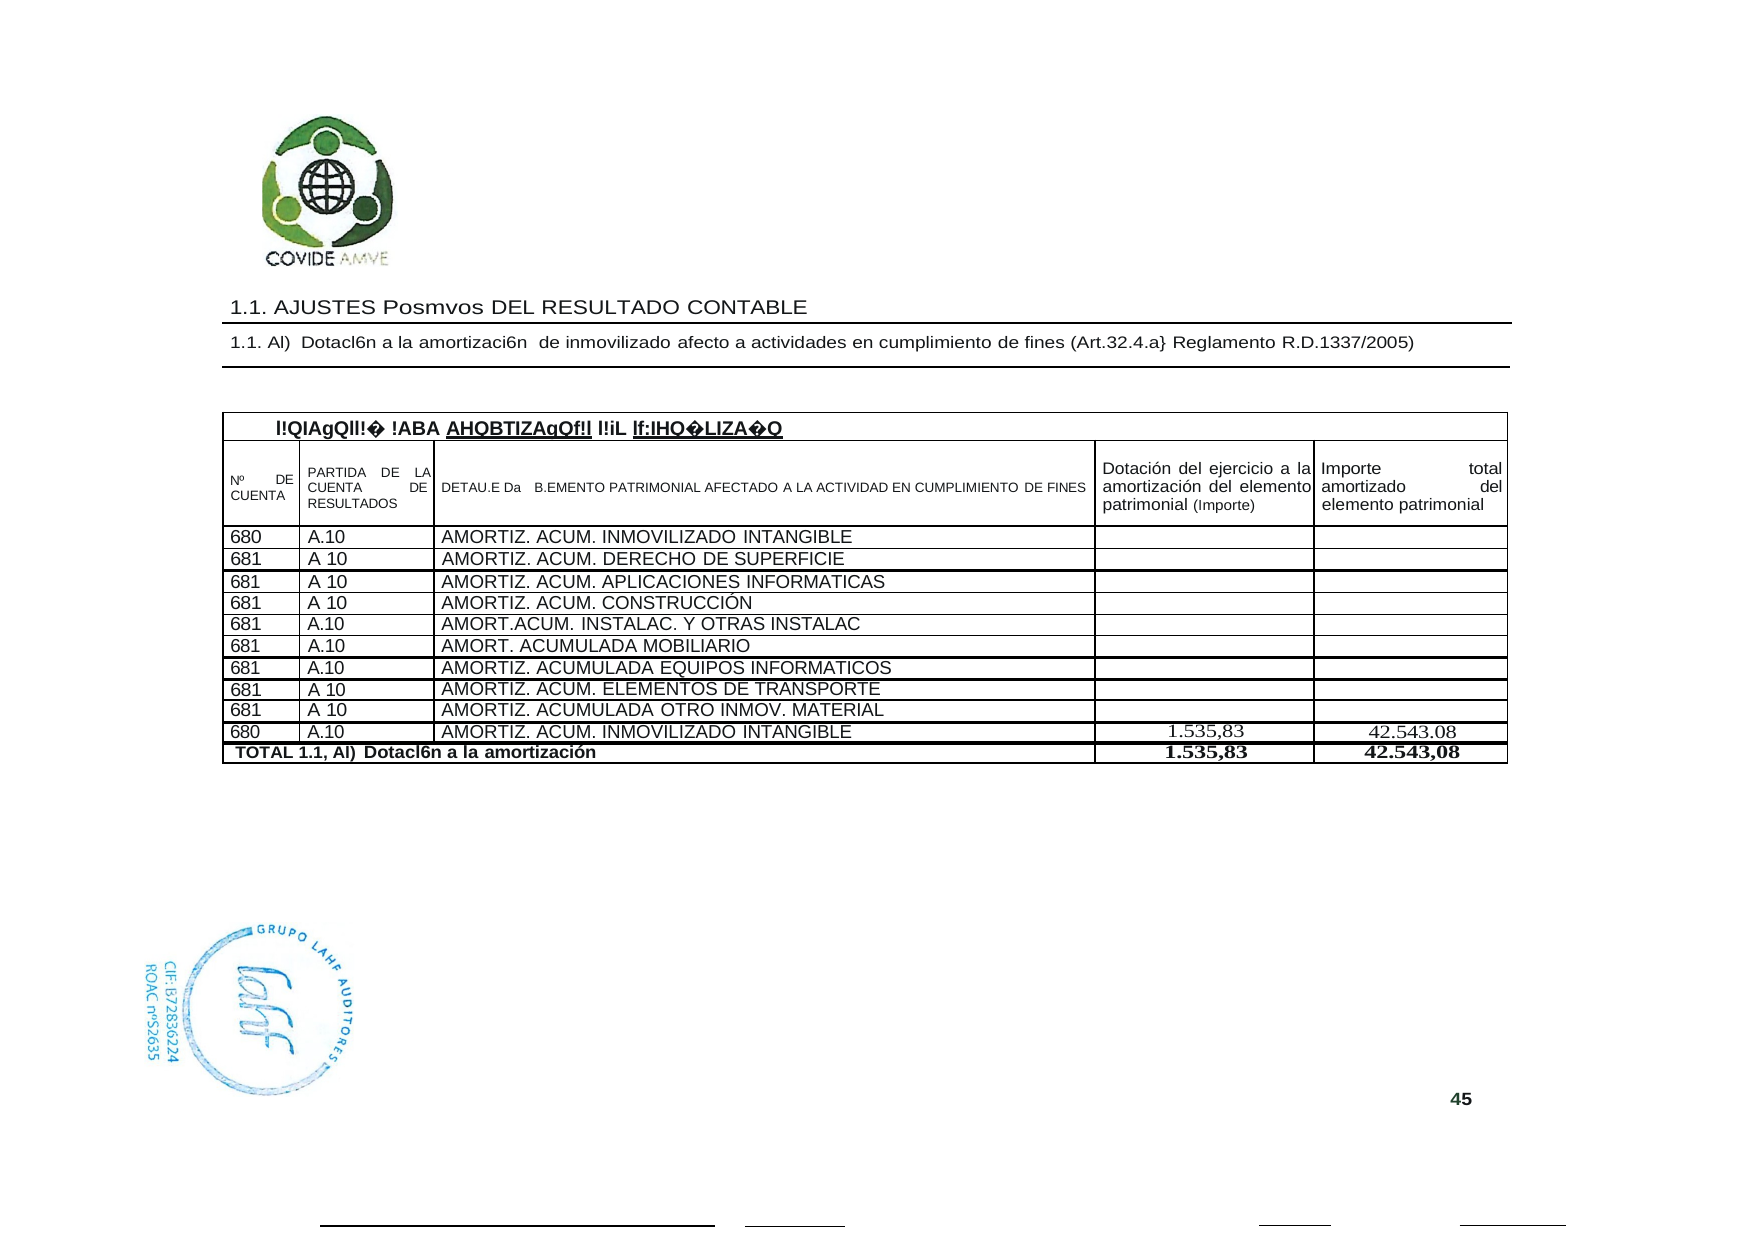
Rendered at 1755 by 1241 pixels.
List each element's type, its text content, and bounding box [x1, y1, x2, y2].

table_cell AMORTIZ. ACUM. CONSTRUCCIÓN [435, 593, 1094, 614]
table_cell AMORT.ACUM. INSTALAC. Y OTRAS INSTALAC [435, 615, 1094, 634]
table_cell AMORTIZ. ACUMULADA EQUIPOS INFORMATICOS [435, 659, 1094, 678]
table_cell [1315, 636, 1507, 656]
table_cell AMORTIZ. ACUMULADA OTRO INMOV. MATERIAL [435, 701, 1094, 721]
table_cell A 10 [300, 681, 433, 699]
table_cell [1096, 681, 1313, 699]
table_cell A.10 [300, 615, 433, 634]
table_cell [1096, 527, 1313, 547]
table_cell [1315, 659, 1507, 678]
table_cell 681 [224, 572, 299, 592]
table_cell [1096, 615, 1313, 634]
table_cell 681 [224, 549, 299, 569]
text 1.1. AJUSTES Posmvos DEL RESULTADO CONTABLE [229, 296, 1607, 318]
table_cell 681 [224, 636, 299, 656]
table_header l!QIAgQll!� !ABA AHQBTIZAgQf!l l!iL lf:IHQ�LIZA�Q [224, 413, 1507, 439]
table_cell AMORTIZ. ACUM. INMOVILIZADO INTANGIBLE [435, 724, 1094, 741]
table_cell 681 [224, 681, 299, 699]
text 45 [88, 1088, 1472, 1109]
table_cell [1315, 681, 1507, 699]
table_cell Nº DE CUENTA [224, 441, 299, 525]
table_cell AMORTIZ. ACUM. INMOVILIZADO INTANGIBLE [435, 527, 1094, 547]
table_cell A.10 [300, 636, 433, 656]
table_cell A.10 [300, 724, 433, 741]
table_cell A 10 [300, 549, 433, 569]
table_cell AMORTIZ. ACUM. APLICACIONES INFORMATICAS [435, 572, 1094, 592]
table_cell [1096, 659, 1313, 678]
table_cell AMORTIZ. ACUM. ELEMENTOS DE TRANSPORTE [435, 681, 1094, 699]
table_cell A 10 [300, 593, 433, 614]
table_cell 681 [224, 615, 299, 634]
table_cell [1315, 701, 1507, 721]
table_cell 681 [224, 701, 299, 721]
table_cell 680 [224, 527, 299, 547]
table_cell AMORTIZ. ACUM. DERECHO DE SUPERFICIE [435, 549, 1094, 569]
table_cell DETAU.E Da B.EMENTO PATRIMONIAL AFECTADO A LA ACTIVIDAD EN CUMPLIMIENTO DE FINES [435, 441, 1094, 525]
table_cell [1315, 593, 1507, 614]
table_cell A.10 [300, 527, 433, 547]
text 1.1. Al) Dotacl6n a la amortizaci6n de inmovilizado afecto a actividades en cumplimiento de fines (Art.32.4.a} Reglamento R.D.1337/2005) [230, 333, 1607, 352]
table_cell [1096, 701, 1313, 721]
table_cell Importe total amortizado del elemento patrimonial [1315, 441, 1507, 525]
table_cell [1096, 572, 1313, 592]
table_cell [1315, 549, 1507, 569]
table_cell [1096, 593, 1313, 614]
table_cell Dotación del ejercicio a la amortización del elemento patrimonial (Importe) [1096, 441, 1313, 525]
table_cell [1315, 527, 1507, 547]
table_cell 1.535,83 [1096, 724, 1313, 741]
table_cell A 10 [300, 572, 433, 592]
table_cell 42.543.08 [1315, 724, 1507, 741]
table_cell TOTAL 1.1, Al) Dotacl6n a la amortización [224, 745, 1094, 762]
table_cell PARTIDA DE LA CUENTA DE RESULTADOS [300, 441, 433, 525]
table_cell [1315, 615, 1507, 634]
table_cell [1096, 636, 1313, 656]
table_cell [1096, 549, 1313, 569]
table_cell 681 [224, 659, 299, 678]
table_cell A.10 [300, 659, 433, 678]
table_cell AMORT. ACUMULADA MOBILIARIO [435, 636, 1094, 656]
table_cell 681 [224, 593, 299, 614]
table_cell A 10 [300, 701, 433, 721]
table_cell [1315, 572, 1507, 592]
table_cell 42.543,08 [1315, 745, 1507, 762]
table_cell 1.535,83 [1096, 745, 1313, 762]
table_cell 680 [224, 724, 299, 741]
